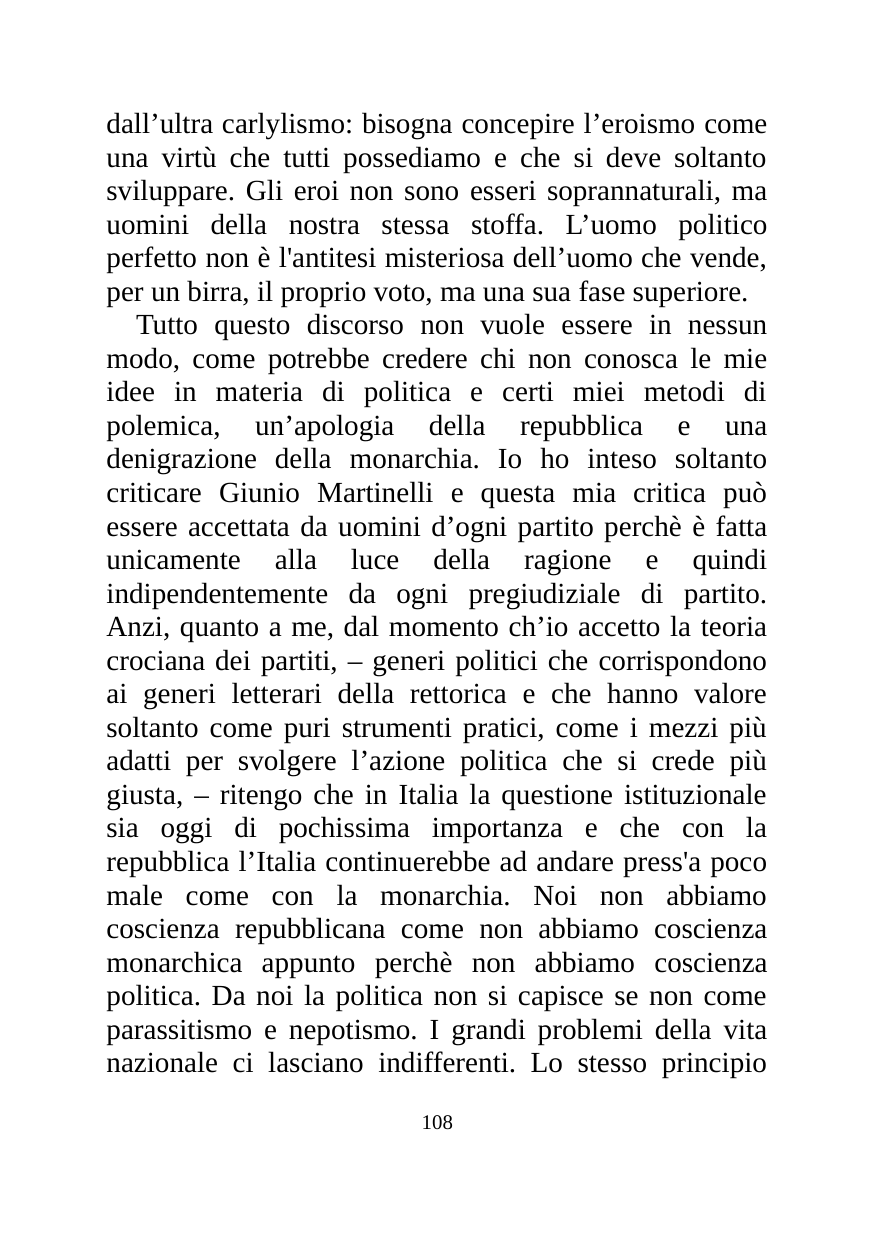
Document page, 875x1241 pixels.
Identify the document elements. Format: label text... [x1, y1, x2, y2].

text dall’ultra carlylismo: bisogna concepire l’eroismo come una virtù che tutti possediamo e che si deve soltanto sviluppare. Gli eroi non sono esseri soprannaturali, ma uomini della nostra stessa stoffa. L’uomo politico perfetto non è l'antitesi misteriosa dell’uomo che vende, per un birra, il proprio voto, ma una sua fase superiore. [106, 106, 768, 307]
text Tutto questo discorso non vuole essere in nessun modo, come potrebbe credere chi non conosca le mie idee in materia di politica e certi miei metodi di polemica, un’apologia della repubblica e una denigrazione della monarchia. Io ho inteso soltanto criticare Giunio Martinelli e questa mia critica può essere accettata da uomini d’ogni partito perchè è fatta unicamente alla luce della ragione e quindi indipendentemente da ogni pregiudiziale di partito. Anzi, quanto a me, dal momento ch’io accetto la teoria crociana dei partiti, – generi politici che corrispondono ai generi letterari della rettorica e che hanno valore soltanto come puri strumenti pratici, come i mezzi più adatti per svolgere l’azione politica che si crede più giusta, – ritengo che in Italia la questione istituzionale sia oggi di pochissima importanza e che con la repubblica l’Italia continuerebbe ad andare press'a poco male come con la monarchia. Noi non abbiamo coscienza repubblicana come non abbiamo coscienza monarchica appunto perchè non abbiamo coscienza politica. Da noi la politica non si capisce se non come parassitismo e nepotismo. I grandi problemi della vita nazionale ci lasciano indifferenti. Lo stesso principio [106, 307, 768, 1079]
